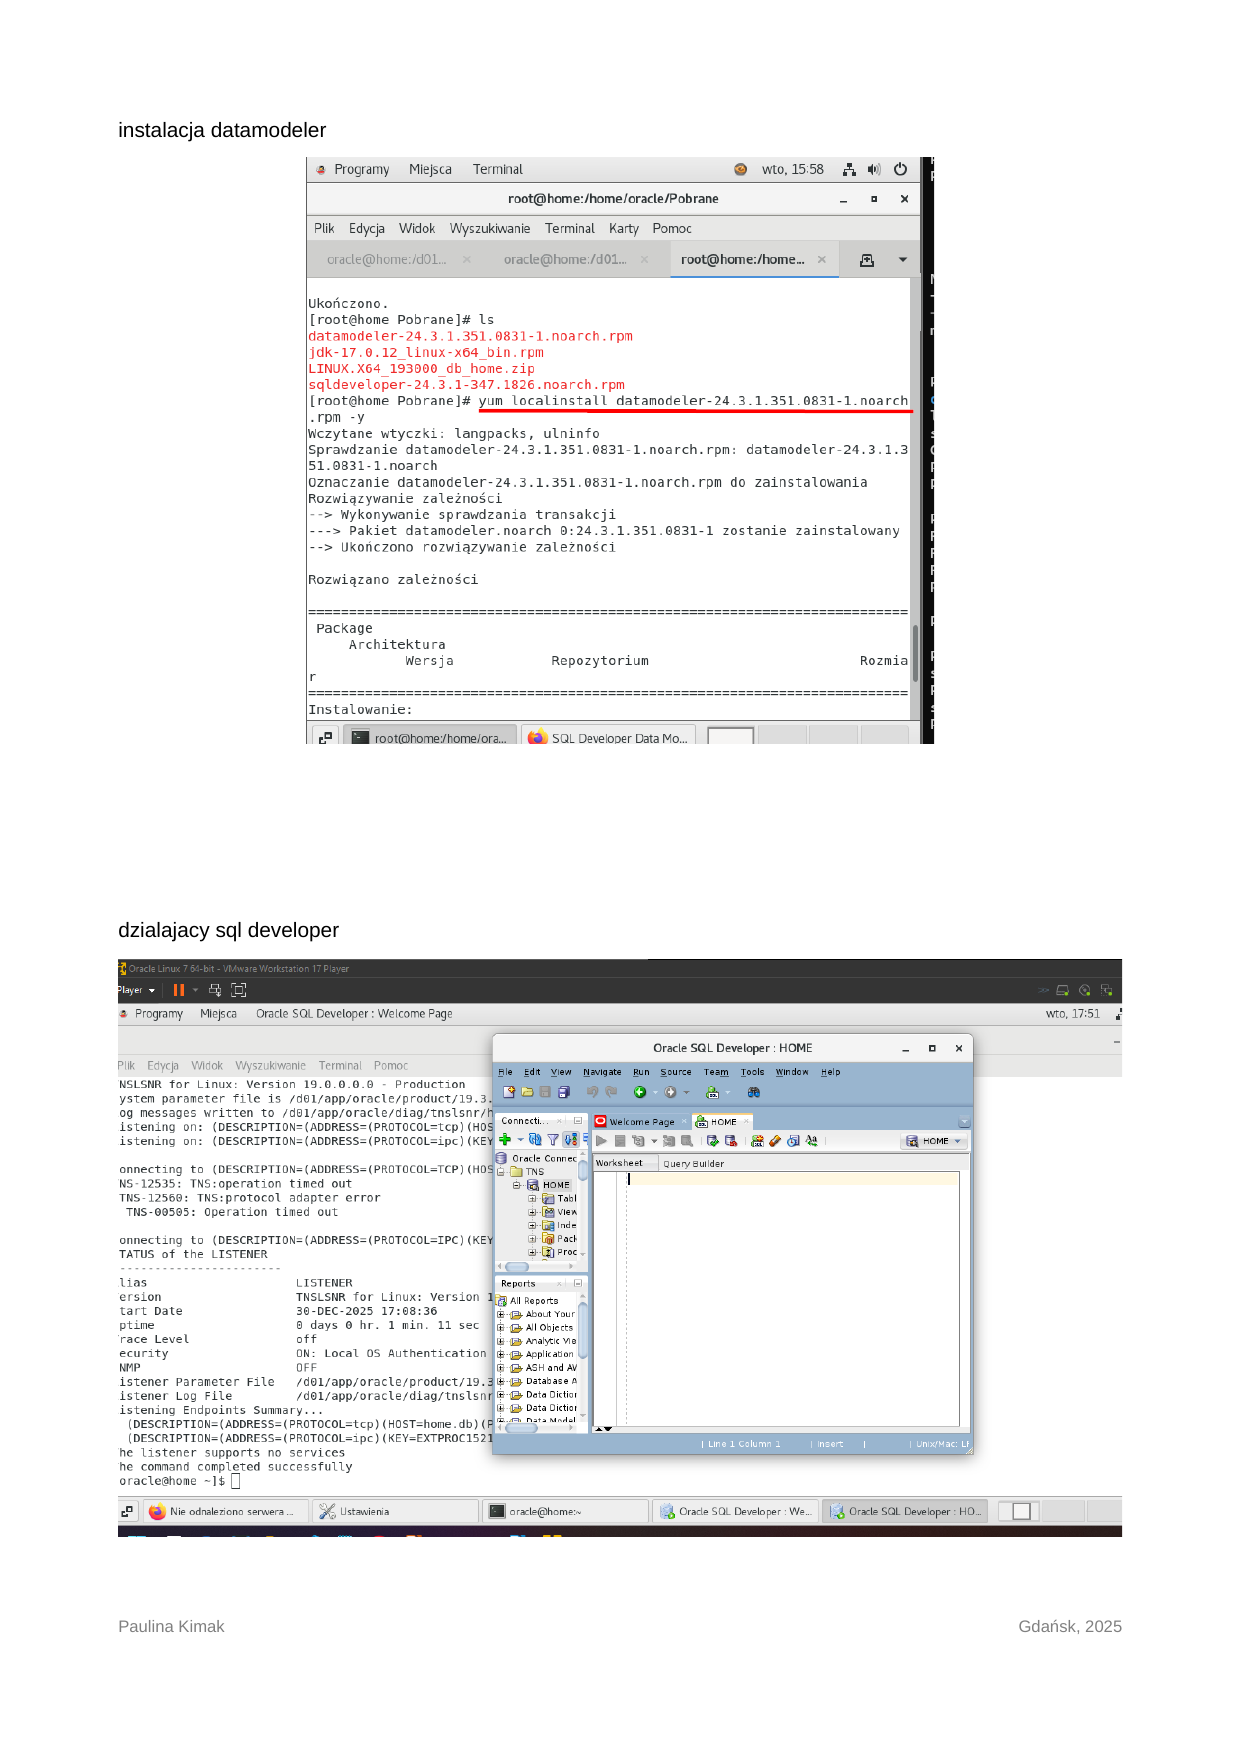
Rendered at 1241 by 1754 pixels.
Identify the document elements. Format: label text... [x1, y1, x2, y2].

picture [306, 157, 935, 744]
picture [118, 959, 1123, 1537]
text instalacja datamodeler [118, 118, 1122, 142]
text dzialajacy sql developer [118, 918, 1122, 942]
